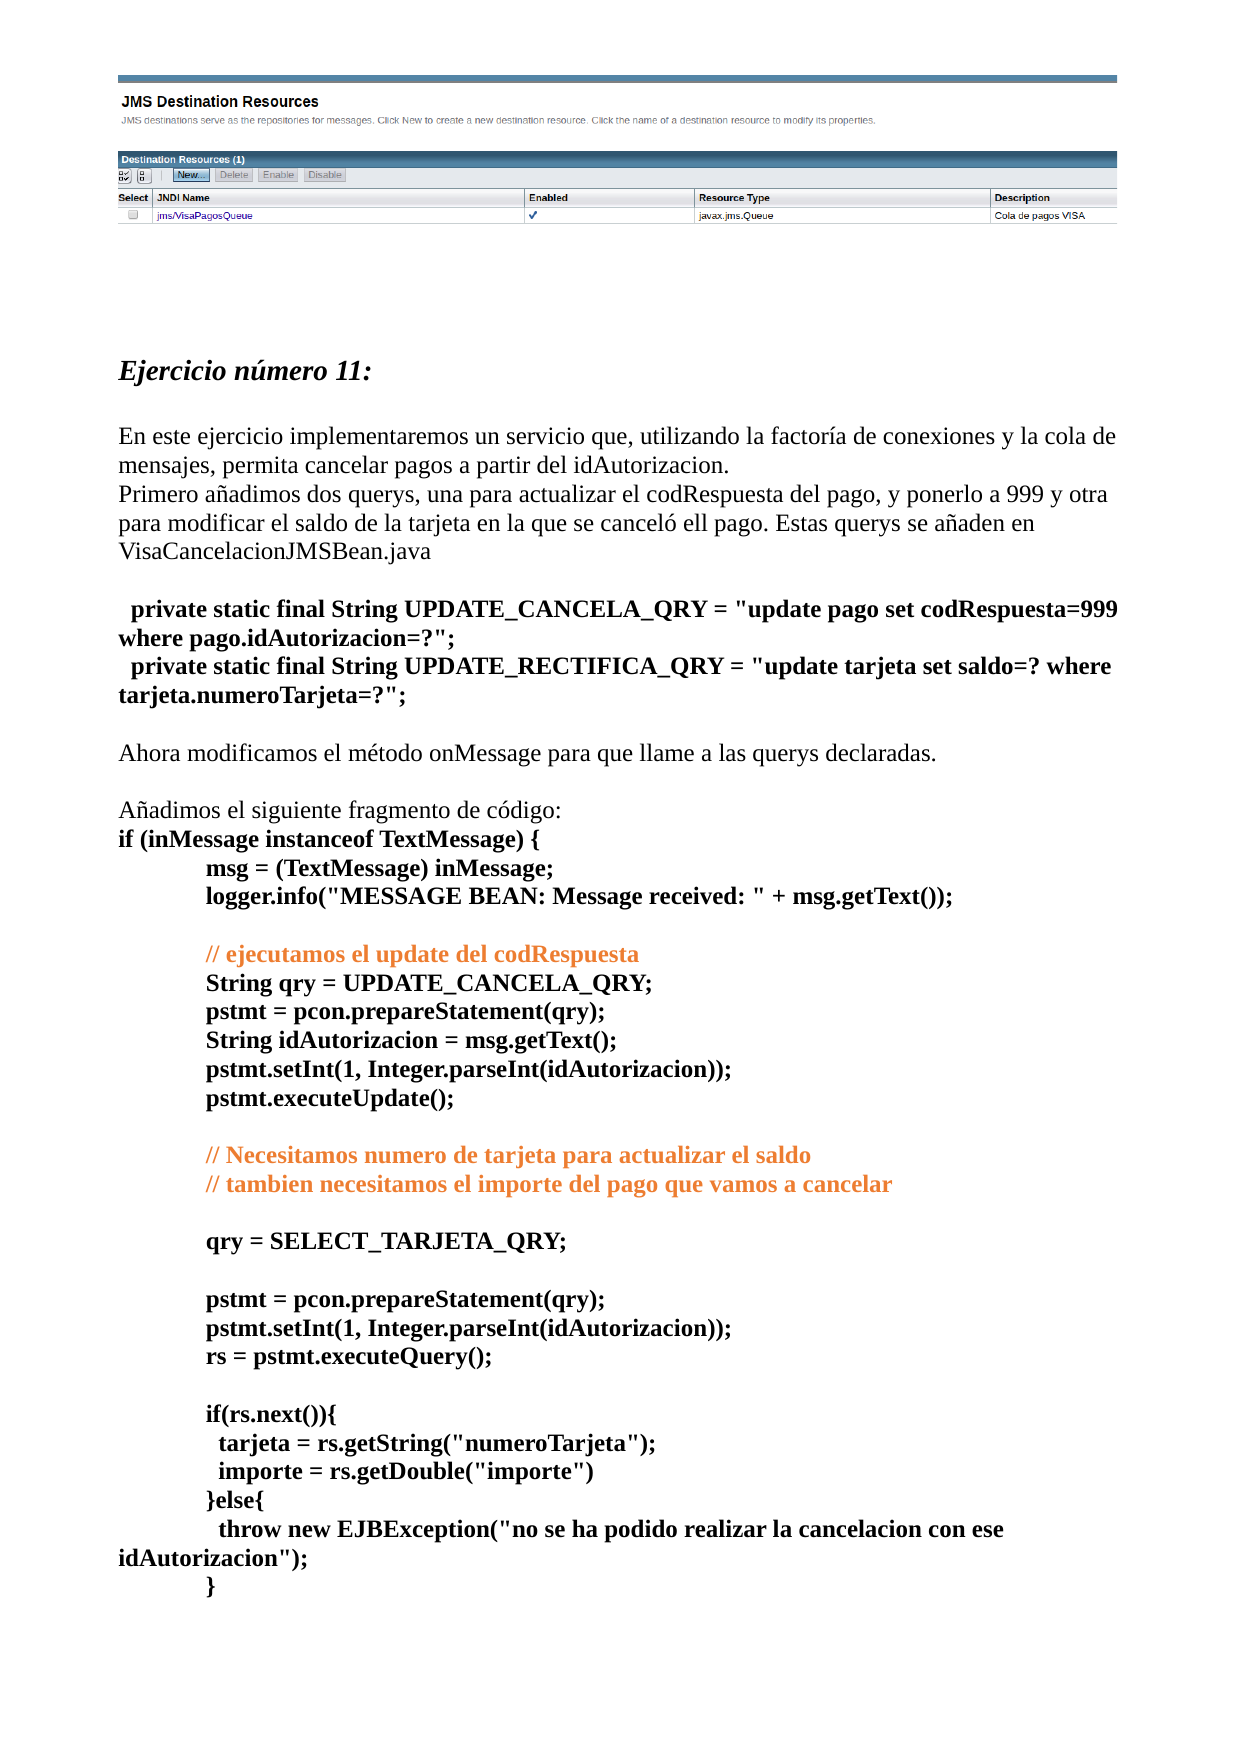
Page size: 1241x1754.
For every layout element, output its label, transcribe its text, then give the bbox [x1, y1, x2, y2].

text throw new EJBException("no se ha podido realizar la cancelacion con ese idAutorizacion"); [118, 1514, 1122, 1571]
text Primero añadimos dos querys, una para actualizar el codRespuesta del pago, y ponerlo a 999 y otra para modificar el saldo de la tarjeta en la que se canceló ell pago. Estas querys se añaden en VisaCancelacionJMSBean.java [118, 479, 1122, 565]
subtitle Ejercicio número 11: [118, 353, 1122, 386]
text Añadimos el siguiente fragmento de código: [118, 795, 1122, 824]
text String qry = UPDATE_CANCELA_QRY; [118, 968, 1122, 996]
text // tambien necesitamos el importe del pago que vamos a cancelar [118, 1169, 1122, 1198]
text En este ejercicio implementaremos un servicio que, utilizando la factoría de conexiones y la cola de mensajes, permita cancelar pagos a partir del idAutorizacion. [118, 421, 1122, 479]
text importe = rs.getDouble("importe") [118, 1456, 1122, 1485]
text tarjeta = rs.getString("numeroTarjeta"); [118, 1428, 1122, 1456]
text private static final String UPDATE_CANCELA_QRY = "update pago set codRespuesta=999 where pago.idAutorizacion=?"; [118, 594, 1122, 651]
text // Necesitamos numero de tarjeta para actualizar el saldo [118, 1140, 1122, 1169]
text pstmt = pcon.prepareStatement(qry); [118, 996, 1122, 1025]
text qry = SELECT_TARJETA_QRY; [118, 1226, 1122, 1255]
text rs = pstmt.executeQuery(); [118, 1341, 1122, 1370]
text if(rs.next()){ [118, 1399, 1122, 1428]
text pstmt.setInt(1, Integer.parseInt(idAutorizacion)); [118, 1054, 1122, 1083]
text logger.info("MESSAGE BEAN: Message received: " + msg.getText()); [118, 881, 1122, 910]
text } [118, 1571, 1122, 1600]
text String idAutorizacion = msg.getText(); [118, 1025, 1122, 1054]
text }else{ [118, 1485, 1122, 1514]
text // ejecutamos el update del codRespuesta [118, 939, 1122, 968]
text if (inMessage instanceof TextMessage) { [118, 824, 1122, 853]
text private static final String UPDATE_RECTIFICA_QRY = "update tarjeta set saldo=? where tarjeta.numeroTarjeta=?"; [118, 651, 1122, 709]
text pstmt = pcon.prepareStatement(qry); [118, 1284, 1122, 1313]
text pstmt.setInt(1, Integer.parseInt(idAutorizacion)); [118, 1313, 1122, 1341]
picture [118, 75, 1118, 241]
text msg = (TextMessage) inMessage; [118, 853, 1122, 881]
text Ahora modificamos el método onMessage para que llame a las querys declaradas. [118, 738, 1122, 766]
text pstmt.executeUpdate(); [118, 1083, 1122, 1111]
